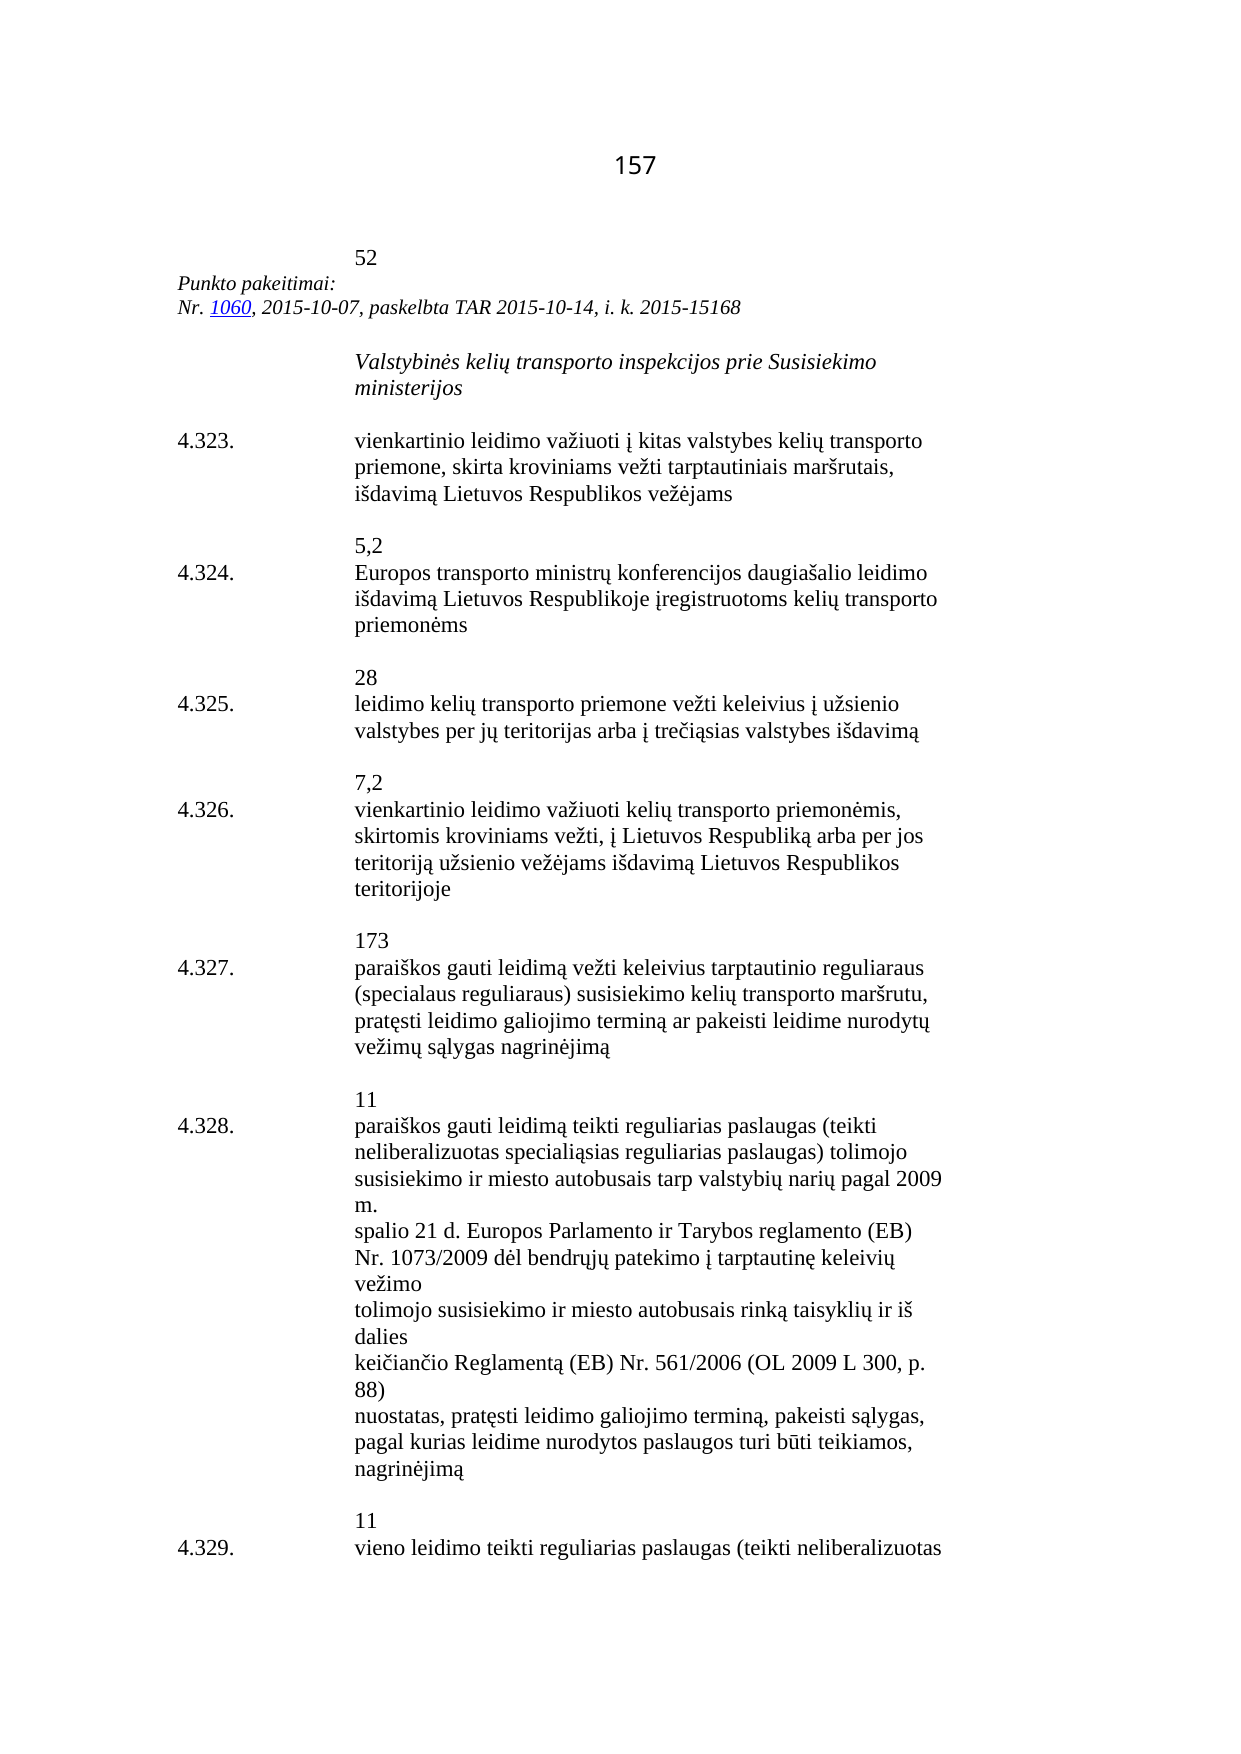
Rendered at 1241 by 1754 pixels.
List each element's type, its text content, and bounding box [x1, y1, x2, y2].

text 4.328. paraiškos gauti leidimą teikti reguliarias paslaugas (teikti [177, 1112, 945, 1138]
text priemone, skirta kroviniams vežti tarptautiniais maršrutais, [354, 453, 945, 479]
text neliberalizuotas specialiąsias reguliarias paslaugas) tolimojo [354, 1138, 945, 1165]
text pagal kurias leidime nurodytos paslaugos turi būti teikiamos, [354, 1428, 945, 1455]
text 4.325. leidimo kelių transporto priemone vežti keleivius į užsienio [177, 690, 945, 717]
text nuostatas, pratęsti leidimo galiojimo terminą, pakeisti sąlygas, [354, 1402, 945, 1428]
text tolimojo susisiekimo ir miesto autobusais rinką taisyklių ir iš dalies [354, 1297, 945, 1349]
text nagrinėjimą 11 [354, 1455, 945, 1534]
text spalio 21 d. Europos Parlamento ir Tarybos reglamento (EB) [354, 1217, 945, 1244]
text 4.327. paraiškos gauti leidimą vežti keleivius tarptautinio reguliaraus [177, 954, 945, 980]
text teritoriją užsienio vežėjams išdavimą Lietuvos Respublikos [354, 848, 945, 875]
text 4.326. vienkartinio leidimo važiuoti kelių transporto priemonėmis, [177, 796, 945, 822]
text pratęsti leidimo galiojimo terminą ar pakeisti leidime nurodytų [354, 1007, 945, 1033]
text Nr. 1060, 2015-10-07, paskelbta TAR 2015-10-14, i. k. 2015-15168 [177, 295, 1093, 319]
text susisiekimo ir miesto autobusais tarp valstybių narių pagal 2009 m. [354, 1165, 945, 1217]
text 4.323. vienkartinio leidimo važiuoti į kitas valstybes kelių transporto [177, 427, 945, 453]
text teritorijoje 173 [354, 875, 945, 954]
text Nr. 1073/2009 dėl bendrųjų patekimo į tarptautinę keleivių vežimo [354, 1244, 945, 1297]
text vežimų sąlygas nagrinėjimą 11 [354, 1033, 945, 1112]
text 4.324. Europos transporto ministrų konferencijos daugiašalio leidimo [177, 559, 945, 585]
text skirtomis kroviniams vežti, į Lietuvos Respubliką arba per jos [354, 822, 945, 848]
text 4.329. vieno leidimo teikti reguliarias paslaugas (teikti neliberalizuotas [177, 1534, 945, 1560]
text išdavimą Lietuvos Respublikoje įregistruotoms kelių transporto [354, 585, 945, 611]
text keičiančio Reglamentą (EB) Nr. 561/2006 (OL 2009 L 300, p. 88) [354, 1349, 945, 1402]
text priemonėms 28 [354, 611, 945, 690]
text 52 [177, 216, 930, 271]
text Punkto pakeitimai: [177, 271, 1093, 295]
text valstybes per jų teritorijas arba į trečiąsias valstybes išdavimą 7,2 [354, 717, 945, 796]
text išdavimą Lietuvos Respublikos vežėjams 5,2 [354, 479, 945, 559]
text (specialaus reguliaraus) susisiekimo kelių transporto maršrutu, [354, 980, 945, 1007]
text Valstybinės kelių transporto inspekcijos prie Susisiekimo ministerijos [354, 348, 945, 427]
